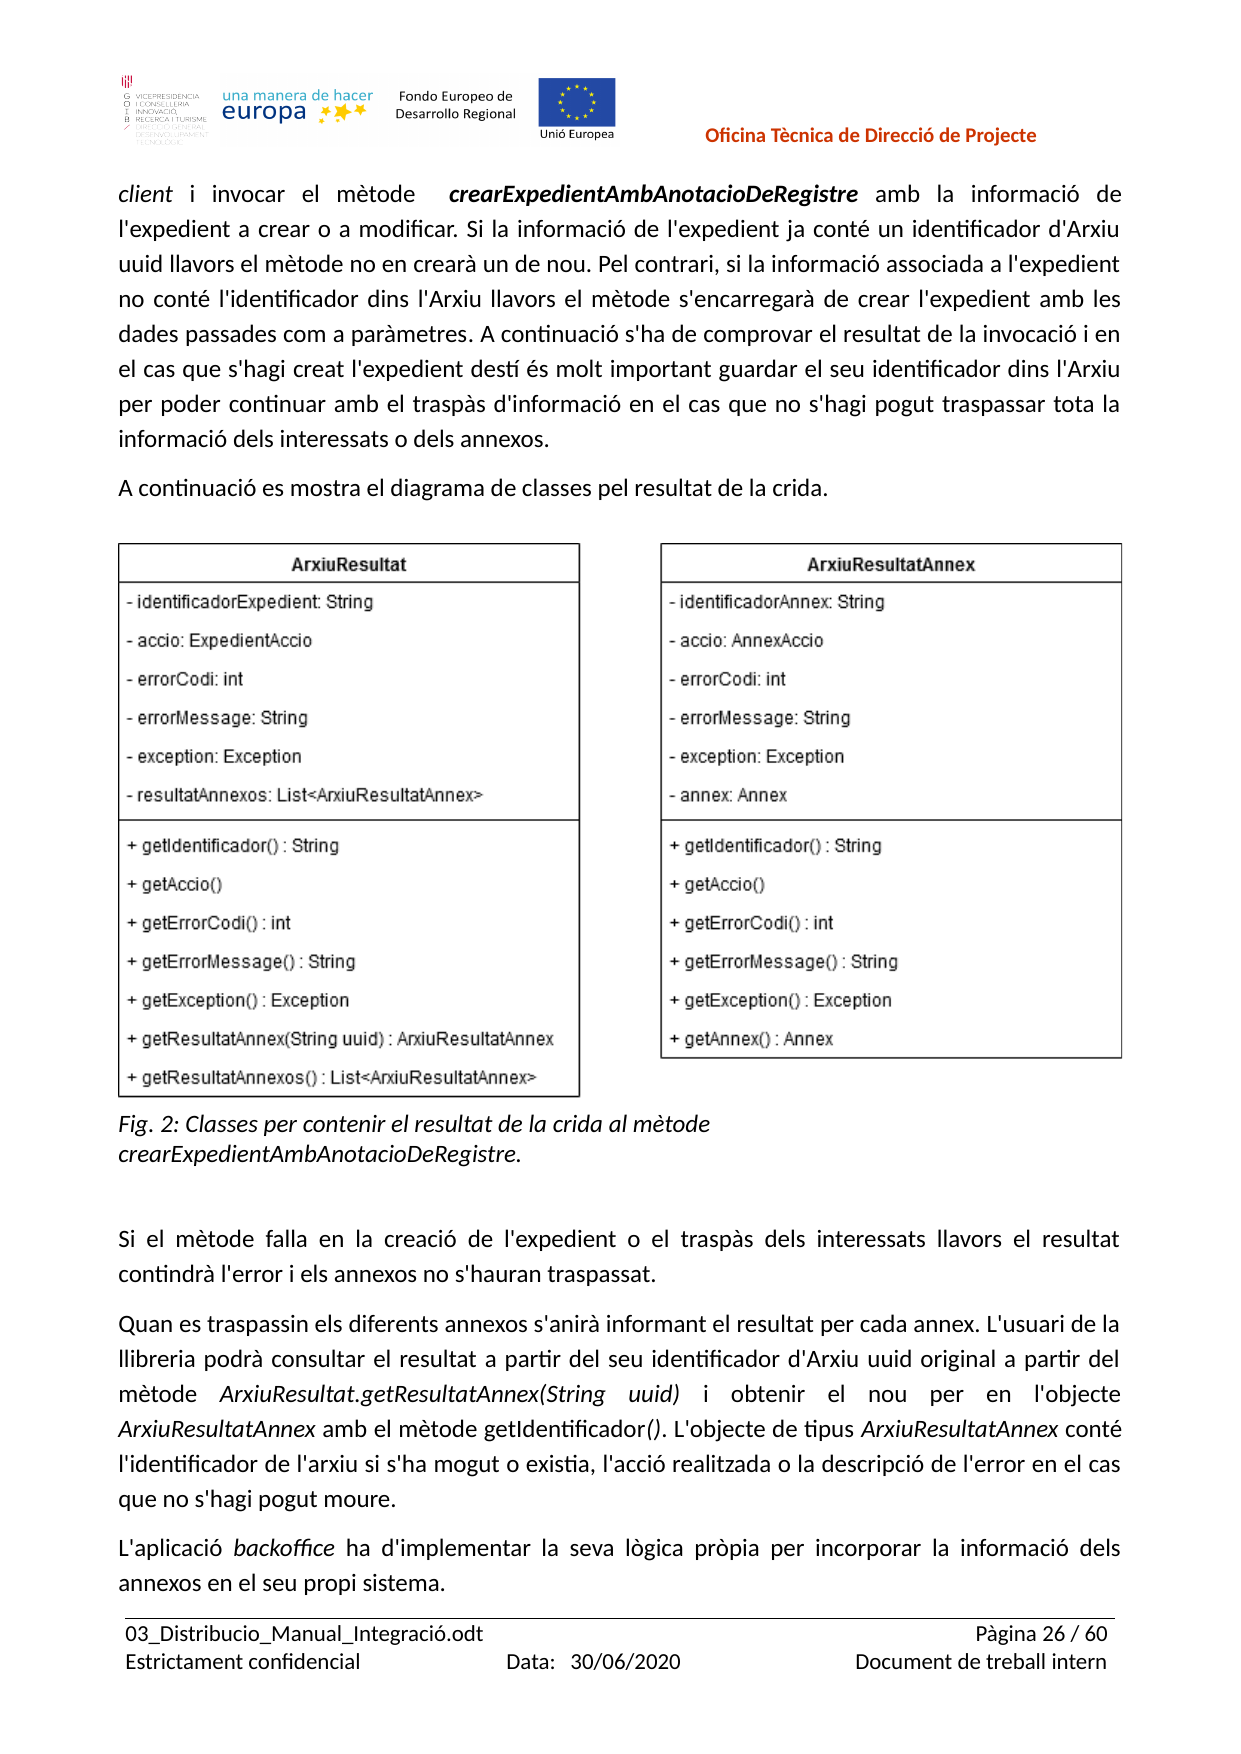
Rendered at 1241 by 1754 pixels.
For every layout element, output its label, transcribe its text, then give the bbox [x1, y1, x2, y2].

picture [118, 543, 1123, 1102]
text client i invocar el mètode crearExpedientAmbAnotacioDeRegistre amb la informació de l'expedient a crear o a modificar. Si la informació de l'expedient ja conté un identificador d'Arxiu uuid llavors el mètode no en crearà un de nou. Pel contrari, si la informació associada a l'expedient no conté l'identificador dins l'Arxiu llavors el mètode s'encarregarà de crear l'expedient amb les dades passades com a paràmetres. A continuació s'ha de comprovar el resultat de la invocació i en el cas que s'hagi creat l'expedient destí és molt important guardar el seu identificador dins l'Arxiu per poder continuar amb el traspàs d'informació en el cas que no s'hagi pogut traspassar tota la informació dels interessats o dels annexos. [118, 178, 1122, 453]
text A continuació es mostra el diagrama de classes pel resultat de la crida. [118, 472, 1122, 503]
text L'aplicació backoffice ha d'implementar la seva lògica pròpia per incorporar la informació dels annexos en el seu propi sistema. [118, 1532, 1122, 1598]
text Si el mètode falla en la creació de l'expedient o el traspàs dels interessats llavors el resultat contindrà l'error i els annexos no s'hauran traspassat. [118, 1223, 1122, 1289]
picture [118, 73, 213, 147]
text Quan es traspassin els diferents annexos s'anirà informant el resultat per cada annex. L'usuari de la llibreria podrà consultar el resultat a partir del seu identificador d'Arxiu uuid original a partir del mètode ArxiuResultat.getResultatAnnex(String uuid) i obtenir el nou per en l'objecte ArxiuResultatAnnex amb el mètode getIdentificador(). L'objecte de tipus ArxiuResultatAnnex conté l'identificador de l'arxiu si s'ha mogut o existia, l'acció realitzada o la descripció de l'error en el cas que no s'hagi pogut moure. [118, 1308, 1122, 1513]
picture [219, 73, 621, 147]
text Fig. 2: Classes per contenir el resultat de la crida al mètode crearExpedientAmbAnotacioDeRegistre. [118, 1102, 1122, 1169]
